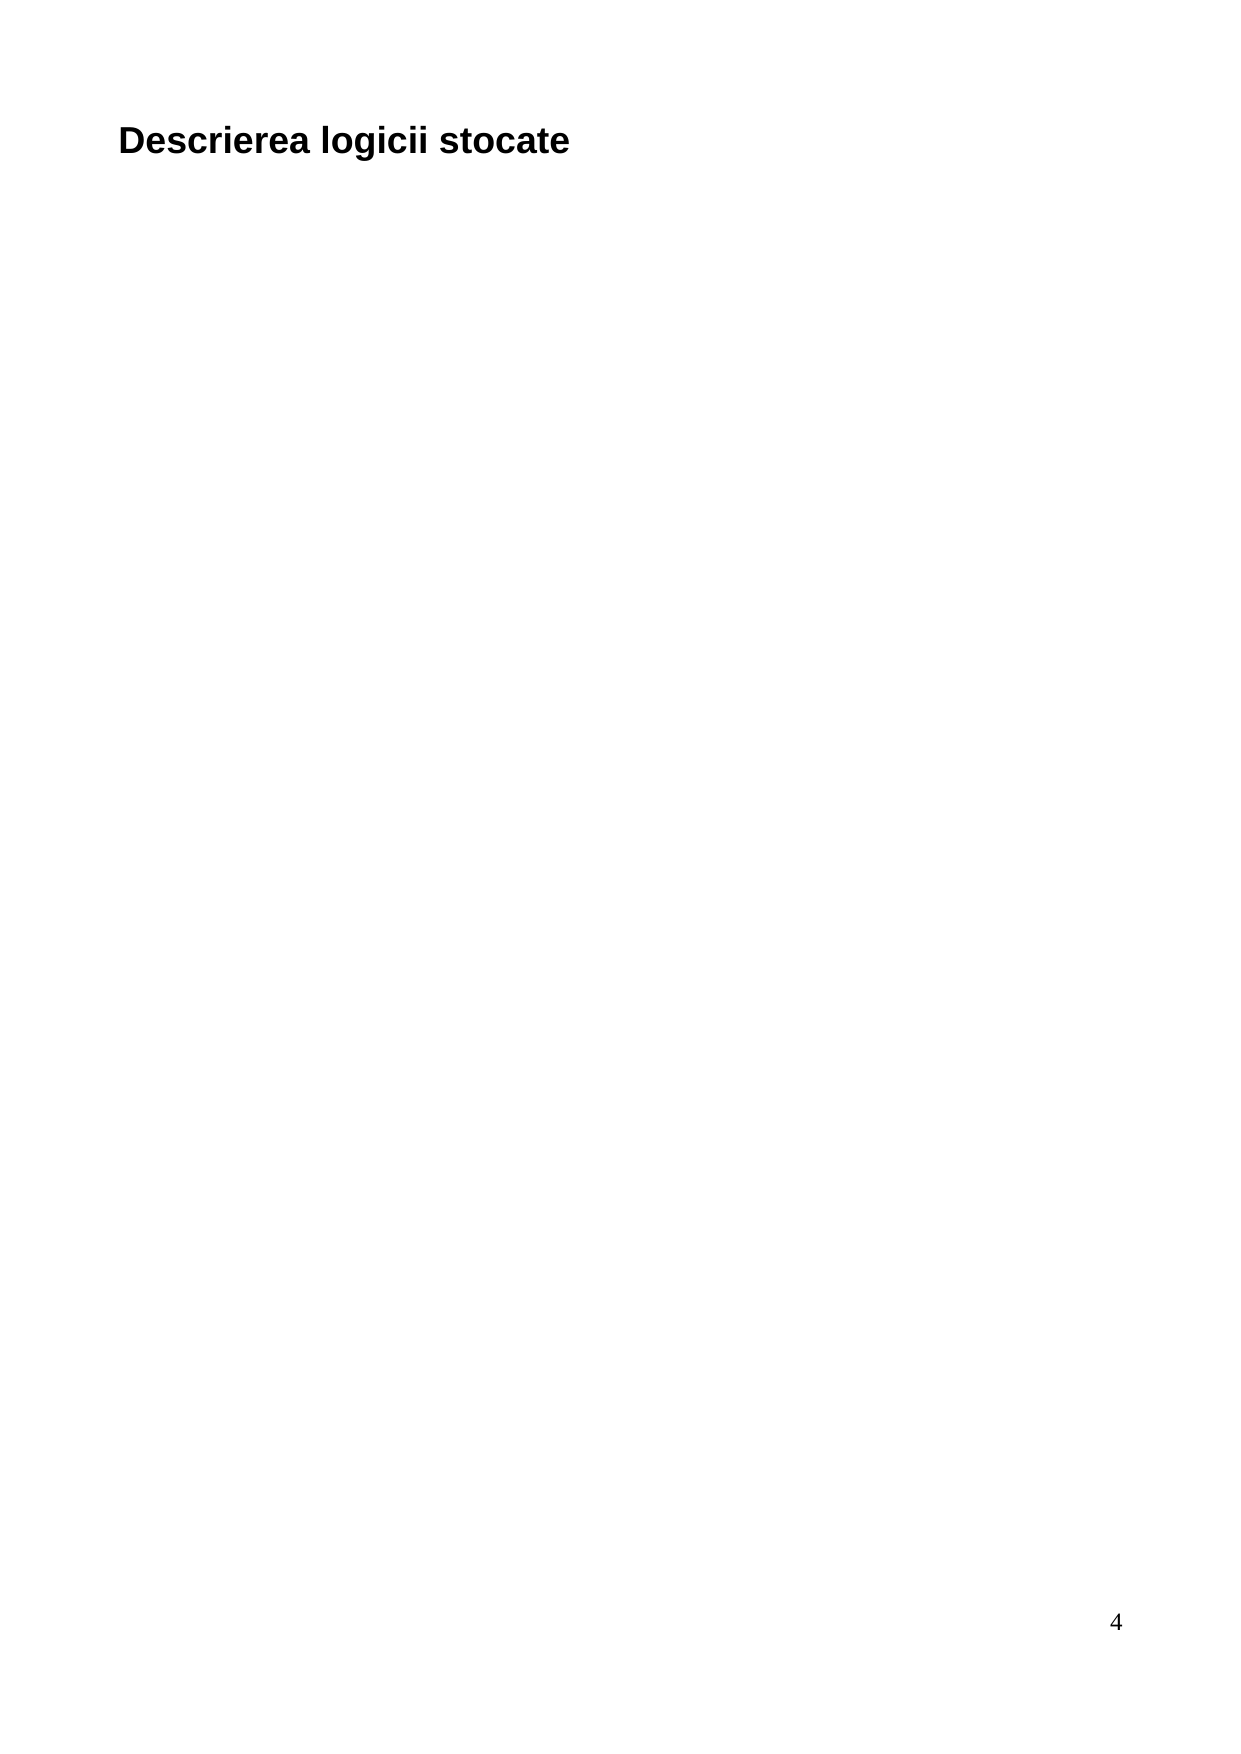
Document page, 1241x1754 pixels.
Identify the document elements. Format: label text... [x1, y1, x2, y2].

subtitle Descrierea logicii stocate [118, 118, 1122, 161]
